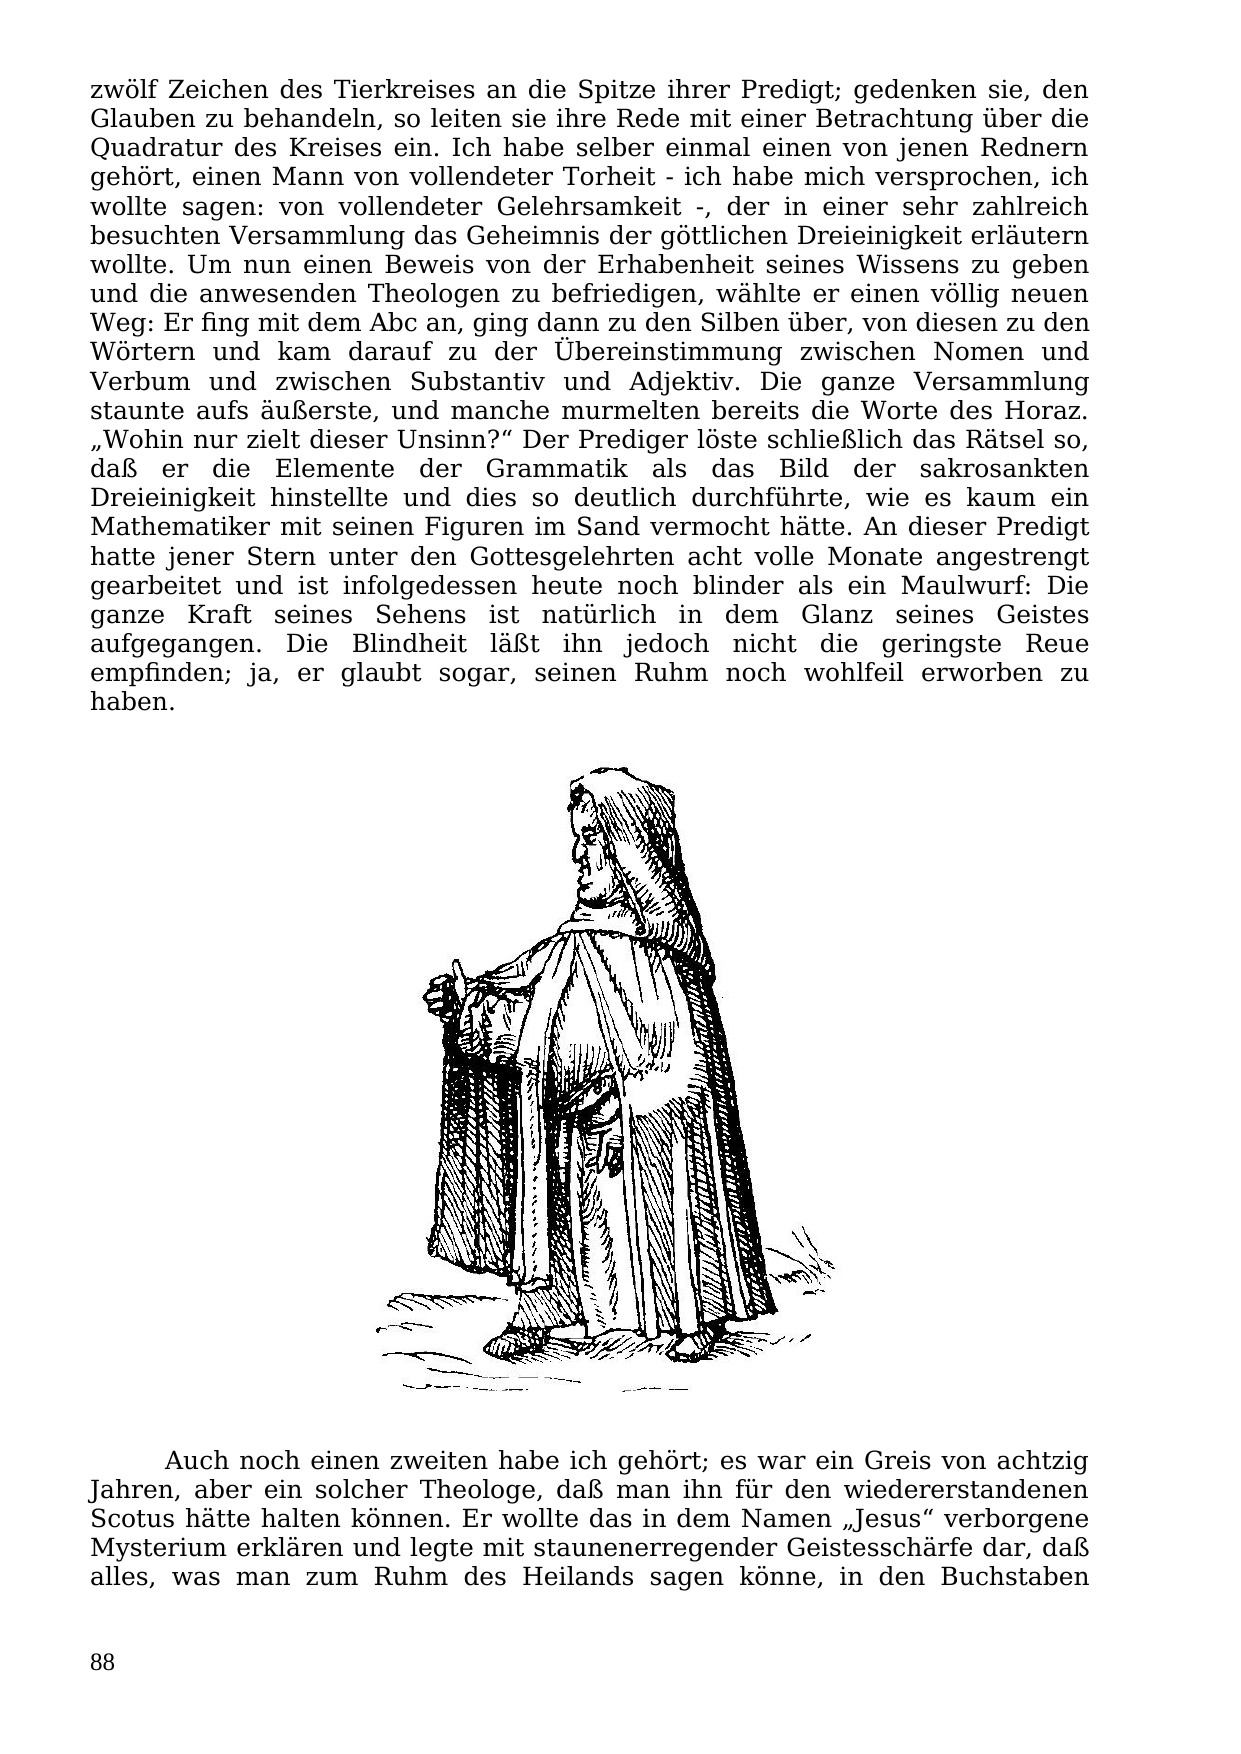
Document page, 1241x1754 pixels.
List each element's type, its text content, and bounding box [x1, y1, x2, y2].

picture [298, 716, 883, 1442]
text Auch noch einen zweiten habe ich gehört; es war ein Greis von achtzig Jahren, aber ein solcher Theologe, daß man ihn für den wiedererstandenen Scotus hätte halten können. Er wollte das in dem Namen „Jesus“ verborgene Mysterium erklären und legte mit staunenerregender Geistesschärfe dar, daß alles, was man zum Ruhm des Heilands sagen könne, in den Buchstaben [90, 1442, 1091, 1592]
text zwölf Zeichen des Tierkreises an die Spitze ihrer Predigt; gedenken sie, den Glauben zu behandeln, so leiten sie ihre Rede mit einer Betrachtung über die Quadratur des Kreises ein. Ich habe selber einmal einen von jenen Rednern gehört, einen Mann von vollendeter Torheit - ich habe mich versprochen, ich wollte sagen: von vollendeter Gelehrsamkeit -, der in einer sehr zahlreich besuchten Versammlung das Geheimnis der göttlichen Dreieinigkeit erläutern wollte. Um nun einen Beweis von der Erhabenheit seines Wissens zu geben und die anwesenden Theologen zu befriedigen, wählte er einen völlig neuen Weg: Er fing mit dem Abc an, ging dann zu den Silben über, von diesen zu den Wörtern und kam darauf zu der Übereinstimmung zwischen Nomen und Verbum und zwischen Substantiv und Adjektiv. Die ganze Versammlung staunte aufs äußerste, und manche murmelten bereits die Worte des Horaz. „Wohin nur zielt dieser Unsinn?“ Der Prediger löste schließlich das Rätsel so, daß er die Elemente der Grammatik als das Bild der sakrosankten Dreieinigkeit hinstellte und dies so deutlich durchführte, wie es kaum ein Mathematiker mit seinen Figuren im Sand vermocht hätte. An dieser Predigt hatte jener Stern unter den Gottesgelehrten acht volle Monate angestrengt gearbeitet und ist infolgedessen heute noch blinder als ein Maulwurf: Die ganze Kraft seines Sehens ist natürlich in dem Glanz seines Geistes aufgegangen. Die Blindheit läßt ihn jedoch nicht die geringste Reue empfinden; ja, er glaubt sogar, seinen Ruhm noch wohlfeil erworben zu haben. [90, 75, 1091, 717]
